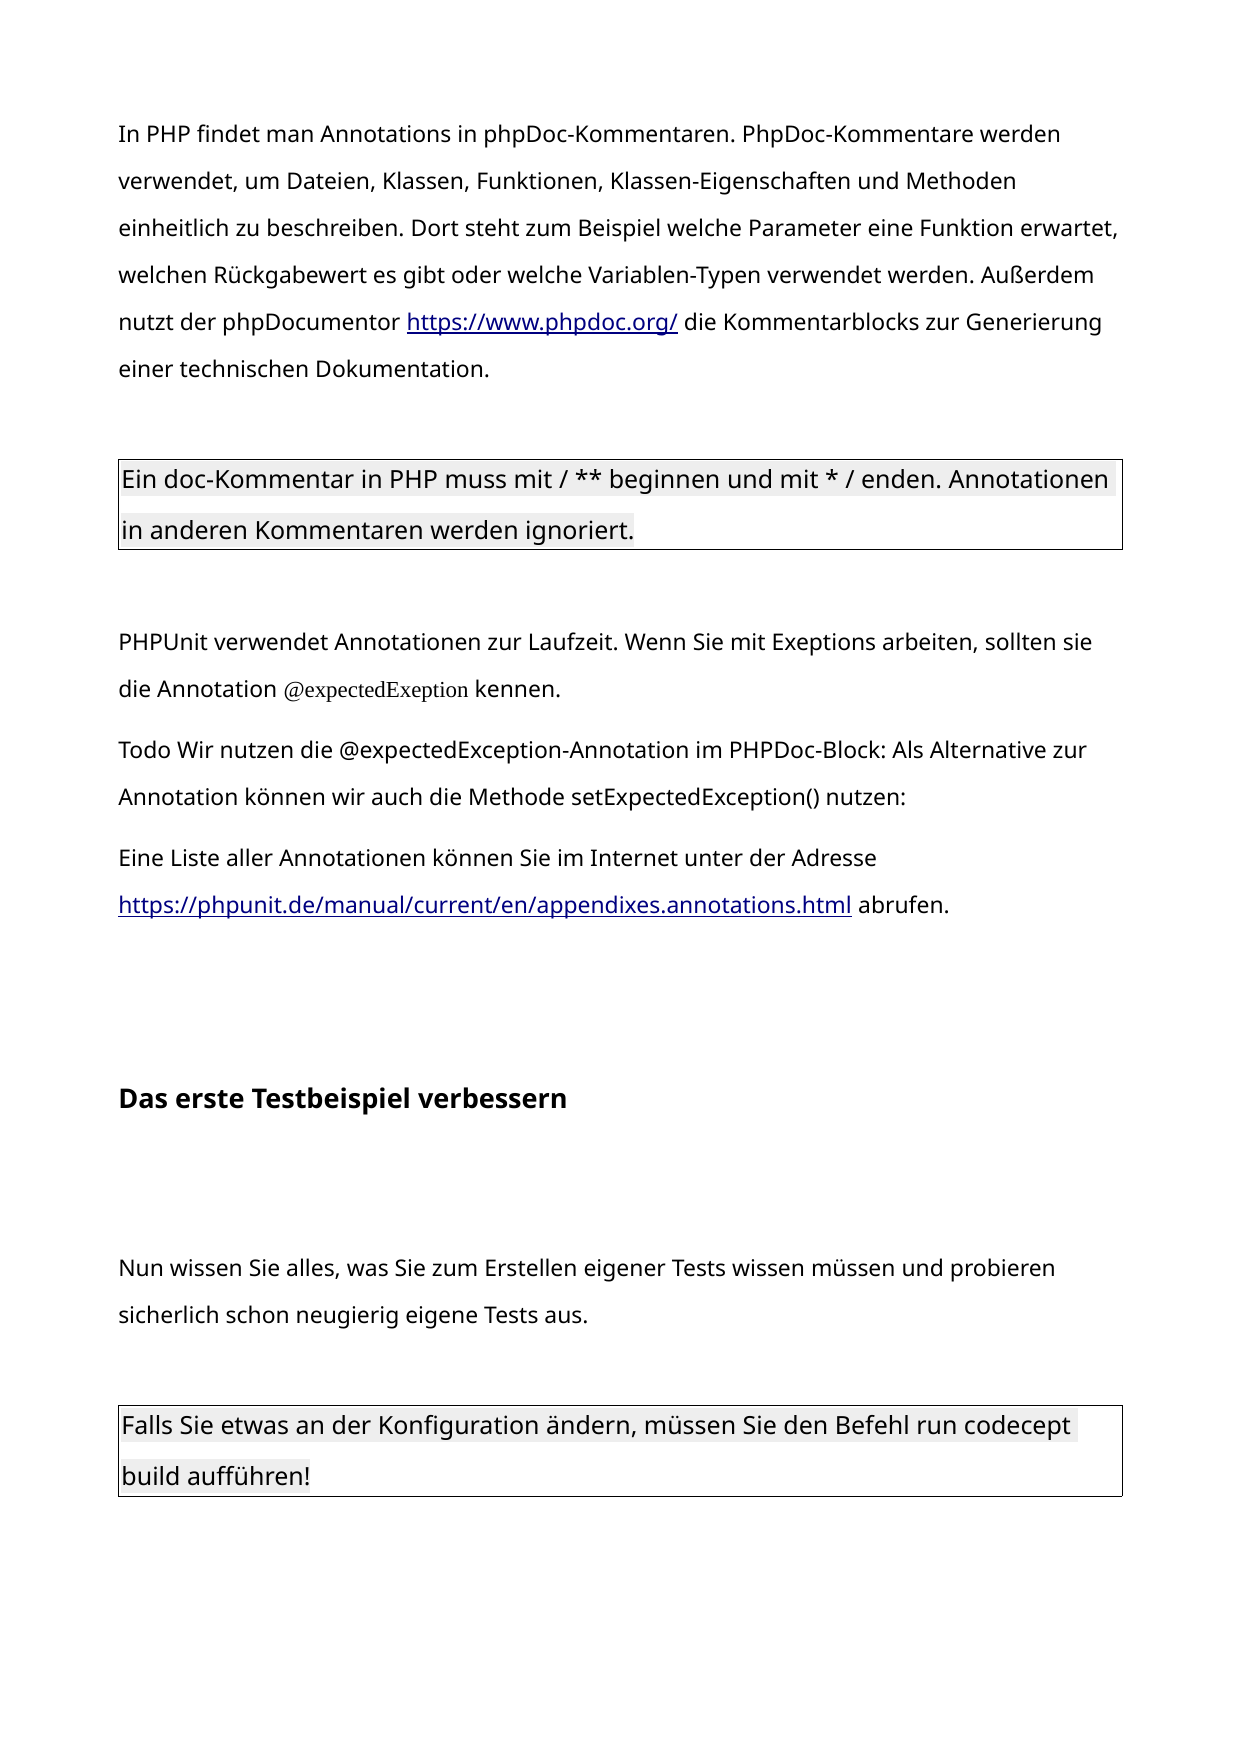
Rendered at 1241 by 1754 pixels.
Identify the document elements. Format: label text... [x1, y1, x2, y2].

text Ein doc-Kommentar in PHP muss mit / ** beginnen und mit * / enden. Annotationen in anderen Kommentaren werden ignoriert. [119, 460, 1122, 549]
text In PHP findet man Annotations in phpDoc-Kommentaren. PhpDoc-Kommentare werden verwendet, um Dateien, Klassen, Funktionen, Klassen-Eigenschaften und Methoden einheitlich zu beschreiben. Dort steht zum Beispiel welche Parameter eine Funktion erwartet, welchen Rückgabewert es gibt oder welche Variablen-Typen verwendet werden. Außerdem nutzt der phpDocumentor https://www.phpdoc.org/ die Kommentarblocks zur Generierung einer technischen Dokumentation. [118, 118, 1122, 384]
text Todo Wir nutzen die @expectedException-Annotation im PHPDoc-Block: Als Alternative zur Annotation können wir auch die Methode setExpectedException() nutzen: [118, 734, 1122, 812]
subtitle Das erste Testbeispiel verbessern [118, 1080, 1122, 1117]
text Falls Sie etwas an der Konfiguration ändern, müssen Sie den Befehl run codecept build aufführen! [119, 1406, 1122, 1496]
text Eine Liste aller Annotationen können Sie im Internet unter der Adresse https://phpunit.de/manual/current/en/appendixes.annotations.html abrufen. [118, 842, 1122, 920]
text PHPUnit verwendet Annotationen zur Laufzeit. Wenn Sie mit Exeptions arbeiten, sollten sie die Annotation @expectedExeption kennen. [118, 626, 1122, 704]
text Nun wissen Sie alles, was Sie zum Erstellen eigener Tests wissen müssen und probieren sicherlich schon neugierig eigene Tests aus. [118, 1252, 1122, 1330]
